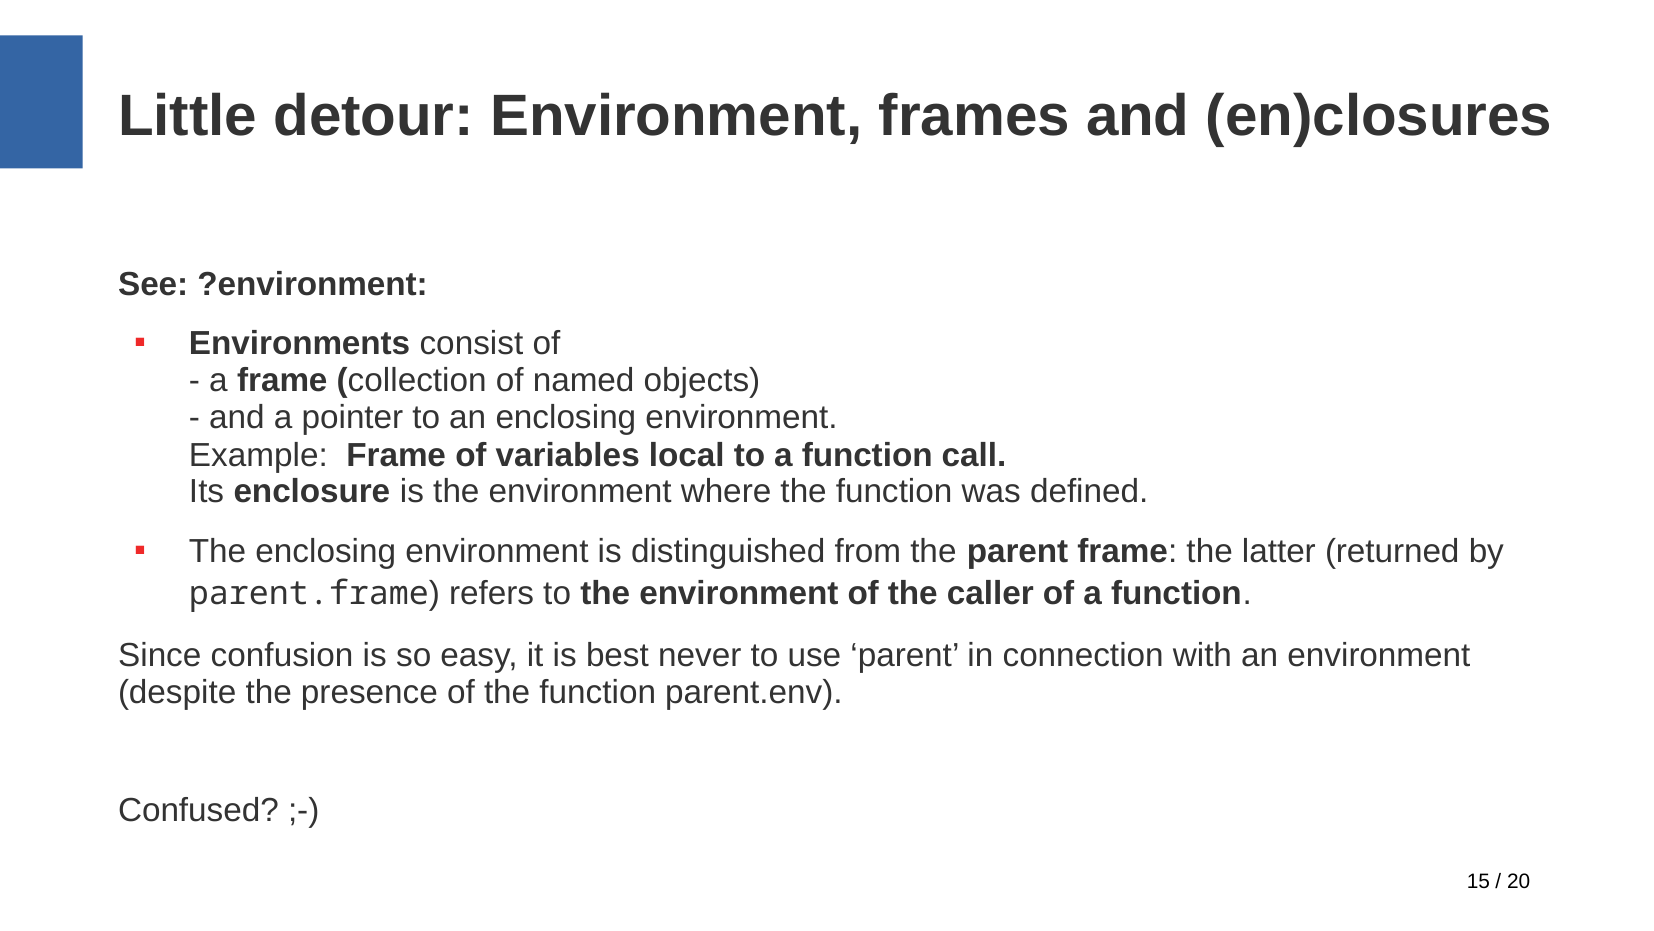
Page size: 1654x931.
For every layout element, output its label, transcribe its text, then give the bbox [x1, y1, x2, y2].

list See: ?environment: Environments consist of - a frame (collection of named objects) - and a pointer to an enclosing environment. Example: Frame of variables local to a function call. Its enclosure is the environment where the function was defined. The enclosing environment is distinguished from the parent frame: the latter (returned by parent.frame) refers to the environment of the caller of a function. Since confusion is so easy, it is best never to use ‘parent’ in connection with an environment (despite the presence of the function parent.env). Confused? ;-) [118, 265, 1536, 806]
title Little detour: Environment, frames and (en)closures [118, 37, 1571, 193]
